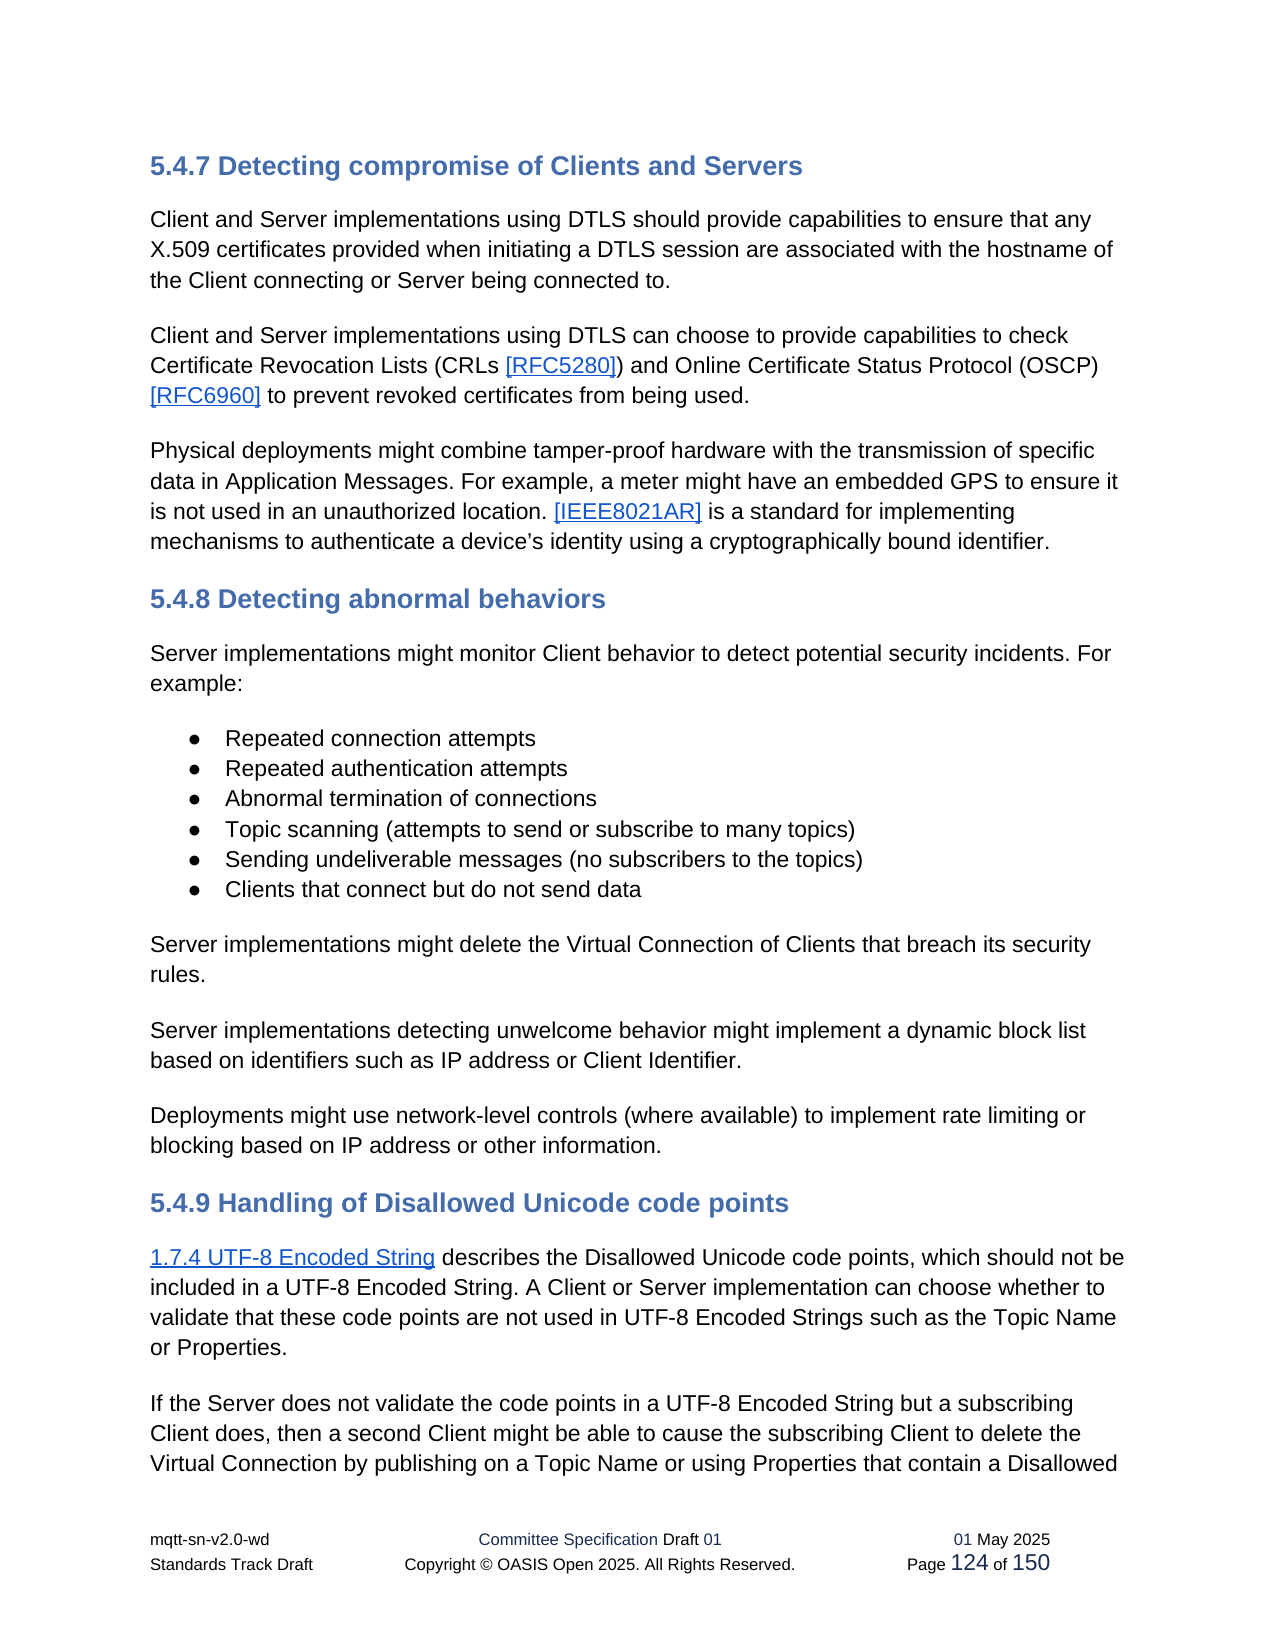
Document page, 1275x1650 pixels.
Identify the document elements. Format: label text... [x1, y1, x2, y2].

text Server implementations might monitor Client behavior to detect potential security incidents. For example: [150, 639, 1125, 696]
text If the Server does not validate the code points in a UTF-8 Encoded String but a subscribing Client does, then a second Client might be able to cause the subscribing Client to delete the Virtual Connection by publishing on a Topic Name or using Properties that contain a Disallowed [150, 1389, 1125, 1476]
text 1.7.4 UTF-8 Encoded String describes the Disallowed Unicode code points, which should not be included in a UTF-8 Encoded String. A Client or Server implementation can choose whether to validate that these code points are not used in UTF-8 Encoded Strings such as the Topic Name or Properties. [150, 1244, 1125, 1361]
list Sending undeliverable messages (no subscribers to the topics) [187, 846, 1125, 872]
subtitle 5.4.8 Detecting abnormal behaviors [150, 583, 1124, 614]
subtitle 5.4.9 Handling of Disallowed Unicode code points [150, 1187, 1124, 1219]
text Client and Server implementations using DTLS should provide capabilities to ensure that any X.509 certificates provided when initiating a DTLS session are associated with the hostname of the Client connecting or Server being connected to. [150, 206, 1125, 293]
text Server implementations might delete the Virtual Connection of Clients that breach its security rules. [150, 931, 1125, 988]
text Deployments might use network-level controls (where available) to implement rate limiting or blocking based on IP address or other information. [150, 1102, 1125, 1159]
text Client and Server implementations using DTLS can choose to provide capabilities to check Certificate Revocation Lists (CRLs [RFC5280]) and Online Certificate Status Protocol (OSCP) [RFC6960] to prevent revoked certificates from being used. [150, 322, 1125, 409]
list Repeated connection attempts [187, 725, 1125, 751]
subtitle 5.4.7 Detecting compromise of Clients and Servers [150, 150, 1124, 181]
list Repeated authentication attempts [187, 755, 1125, 782]
text Server implementations detecting unwelcome behavior might implement a dynamic block list based on identifiers such as IP address or Client Identifier. [150, 1017, 1125, 1073]
list Topic scanning (attempts to send or subscribe to many topics) [187, 816, 1125, 842]
text Physical deployments might combine tamper-proof hardware with the transmission of specific data in Application Messages. For example, a meter might have an embedded GPS to ensure it is not used in an unauthorized location. [IEEE8021AR] is a standard for implementing mechanisms to authenticate a device’s identity using a cryptographically bound identifier. [150, 437, 1125, 554]
list Clients that connect but do not send data [187, 876, 1125, 902]
list Abnormal termination of connections [187, 785, 1125, 812]
